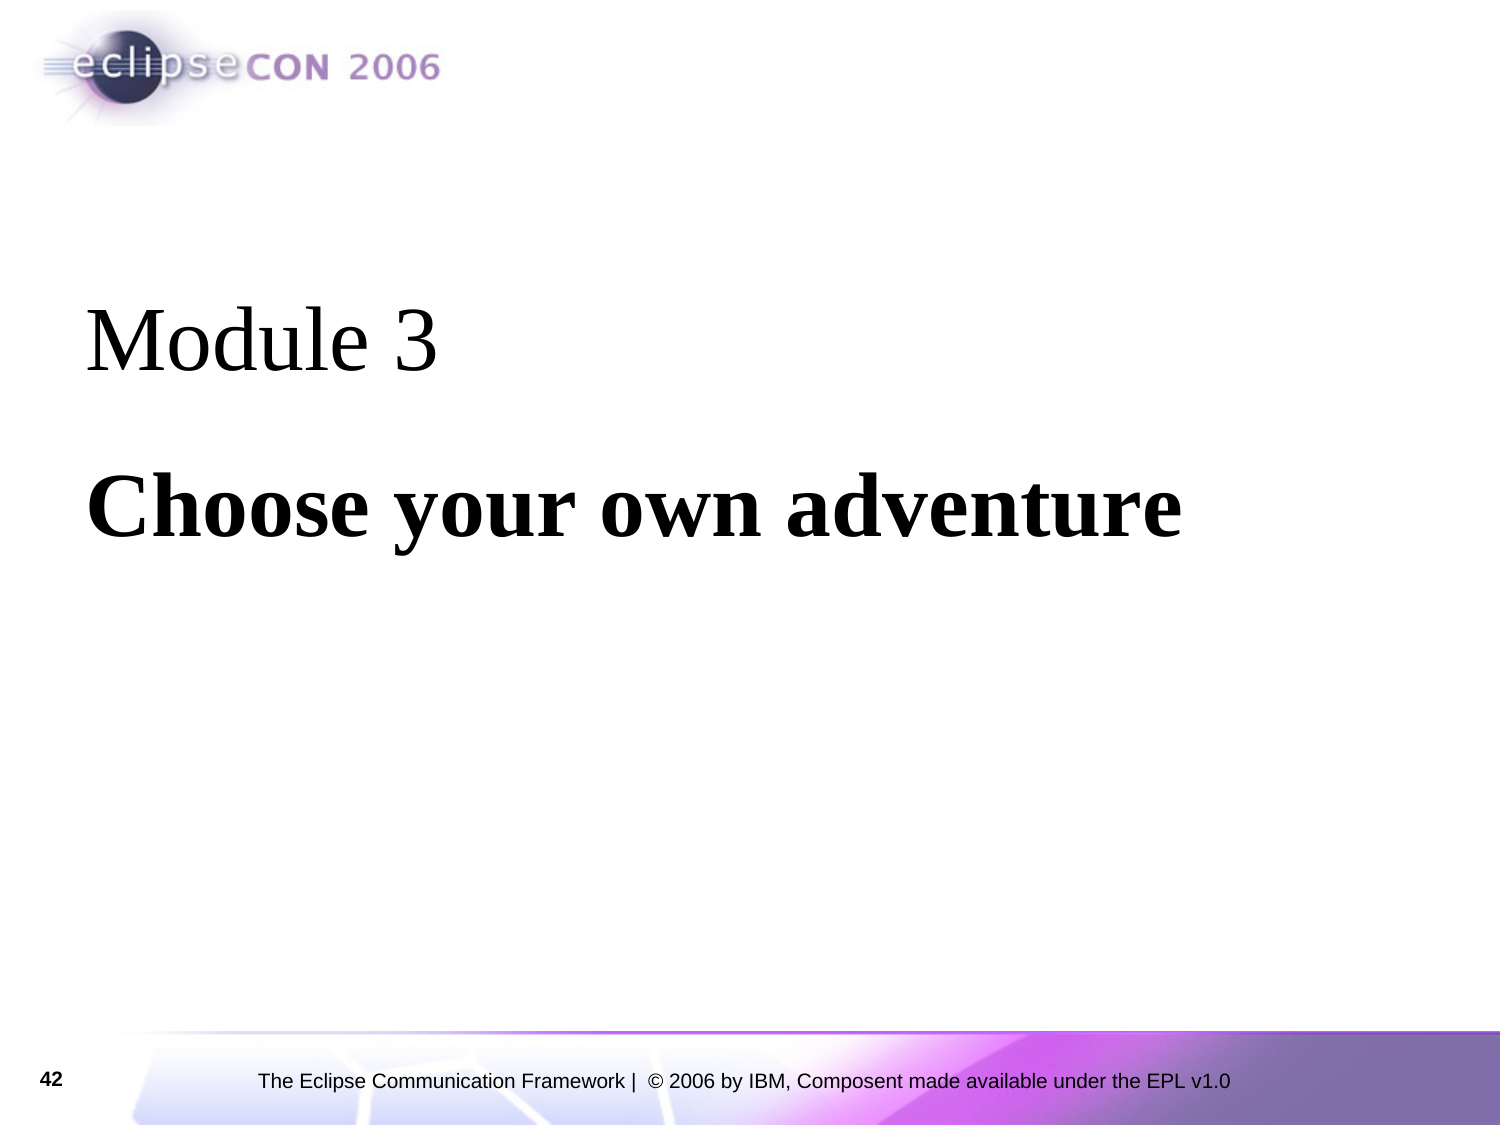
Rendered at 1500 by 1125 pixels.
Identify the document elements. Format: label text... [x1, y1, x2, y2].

picture [31, 10, 1040, 126]
title Module 3 Choose your own adventure [70, 290, 1500, 615]
picture [0, 1031, 1500, 1125]
